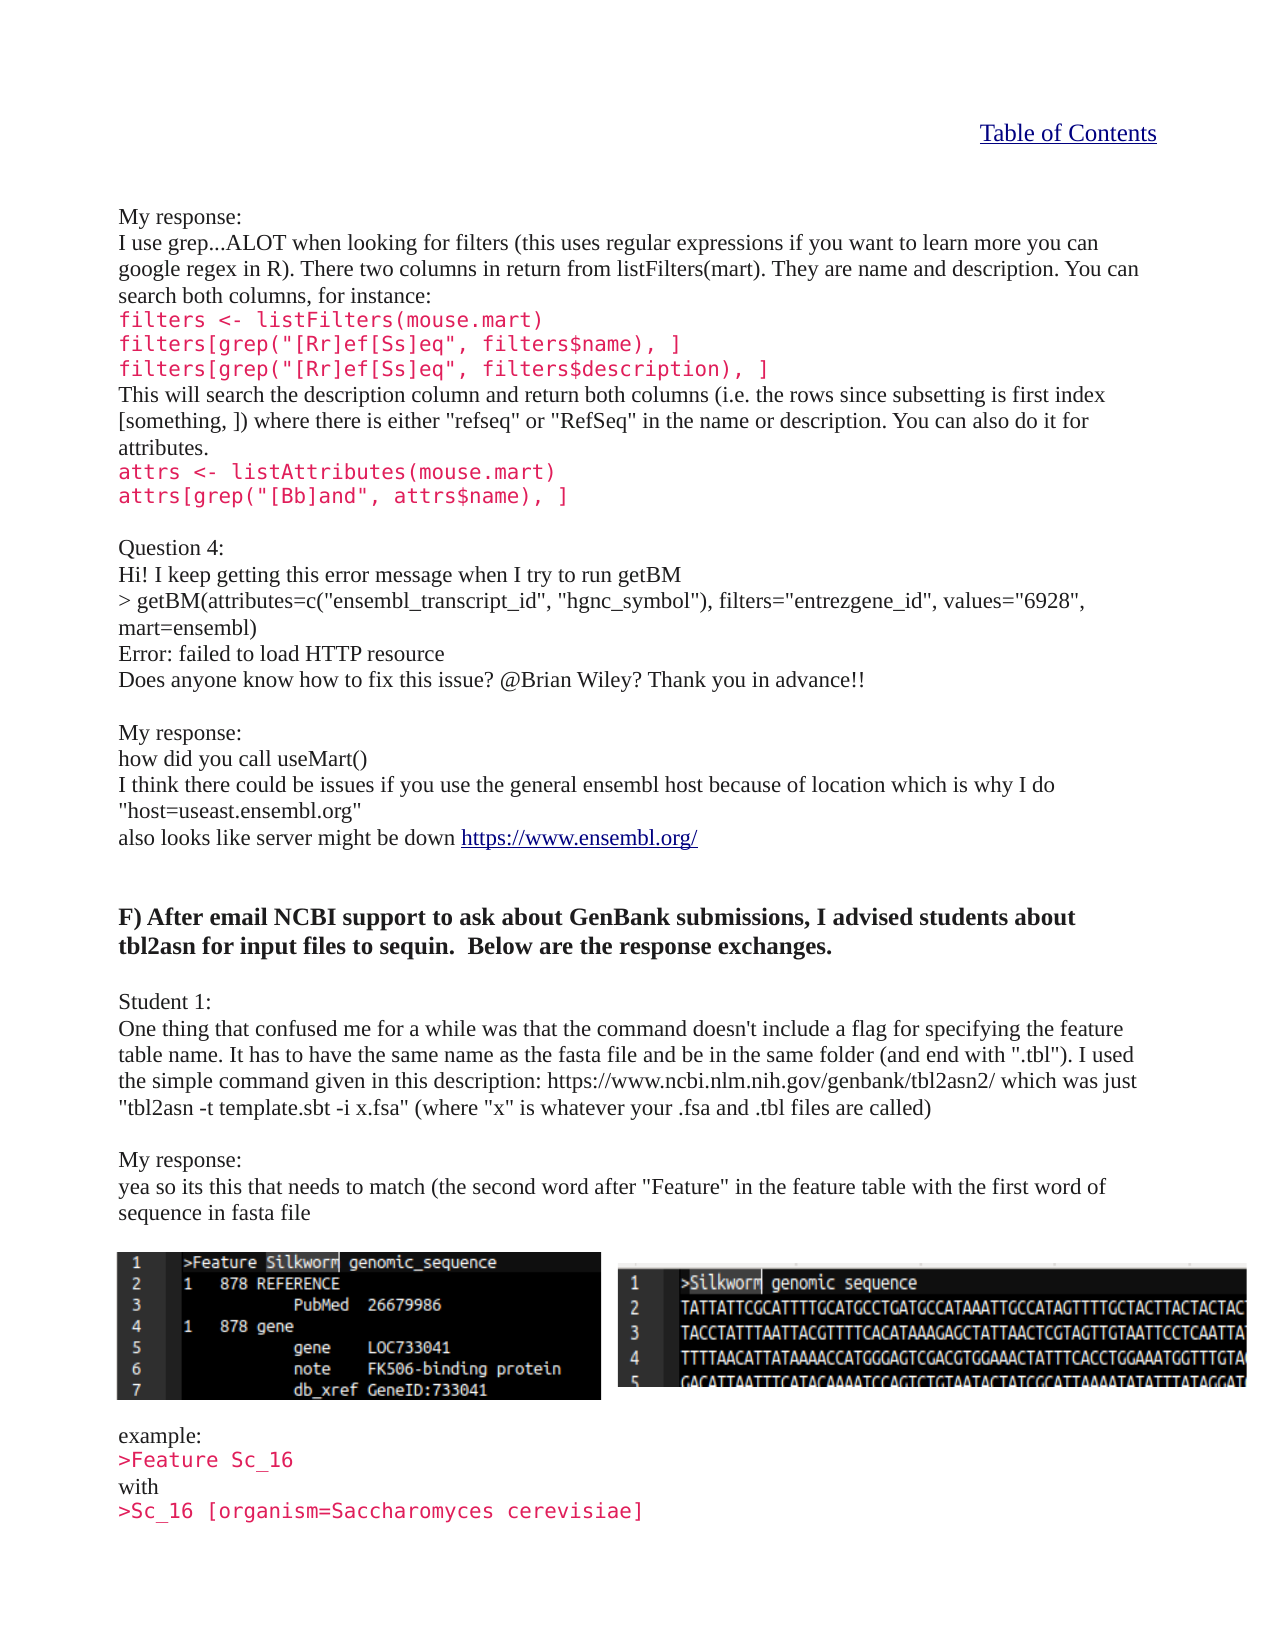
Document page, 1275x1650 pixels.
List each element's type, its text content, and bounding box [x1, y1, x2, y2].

text with [118, 1473, 1157, 1499]
text attrs <- listAttributes(mouse.mart) attrs[grep("[Bb]and", attrs$name), ] [118, 460, 1157, 508]
text I use grep...ALOT when looking for filters (this uses regular expressions if you want to learn more you can google regex in R). There two columns in return from listFilters(mart). They are name and description. You can search both columns, for instance: [118, 229, 1157, 308]
text My response: [118, 203, 1157, 229]
text Does anyone know how to fix this issue? @Brian Wiley? Thank you in advance!! [118, 666, 1157, 693]
text This will search the description column and return both columns (i.e. the rows since subsetting is first index [something, ]) where there is either "refseq" or "RefSeq" in the name or description. You can also do it for attributes. [118, 381, 1157, 460]
text I think there could be issues if you use the general ensembl host because of location which is why I do "host=useast.ensembl.org" [118, 771, 1157, 824]
text My response: [118, 1147, 1157, 1173]
text >Sc_16 [organism=Saccharomyces cerevisiae] [118, 1499, 1157, 1523]
text F) After email NCBI support to ask about GenBank submissions, I advised students about tbl2asn for input files to sequin. Below are the response exchanges. [118, 902, 1157, 960]
text >Feature Sc_16 [118, 1448, 1157, 1473]
text My response: [118, 718, 1157, 745]
text Question 4: [118, 534, 1157, 561]
text example: [118, 1422, 1157, 1448]
text how did you call useMart() [118, 745, 1157, 771]
text Hi! I keep getting this error message when I try to run getBM [118, 561, 1157, 587]
picture [116, 1252, 602, 1400]
text filters <- listFilters(mouse.mart) filters[grep("[Rr]ef[Ss]eq", filters$name), ] filters[grep("[Rr]ef[Ss]eq", filters$description), ] [118, 308, 1157, 381]
text Student 1: [118, 988, 1157, 1015]
text also looks like server might be down https://www.ensembl.org/ [118, 824, 1157, 850]
text One thing that confused me for a while was that the command doesn't include a flag for specifying the feature table name. It has to have the same name as the fasta file and be in the same folder (and end with ".tbl"). I used the simple command given in this description: https://www.ncbi.nlm.nih.gov/genbank/tbl2asn2/ which was just "tbl2asn -t template.sbt -i x.fsa" (where "x" is whatever your .fsa and .tbl files are called) [118, 1015, 1157, 1120]
text > getBM(attributes=c("ensembl_transcript_id", "hgnc_symbol"), filters="entrezgene_id", values="6928", mart=ensembl) [118, 587, 1157, 640]
text Error: failed to load HTTP resource [118, 640, 1157, 666]
picture [617, 1263, 1247, 1387]
text yea so its this that needs to match (the second word after "Feature" in the feature table with the first word of sequence in fasta file [118, 1173, 1157, 1226]
